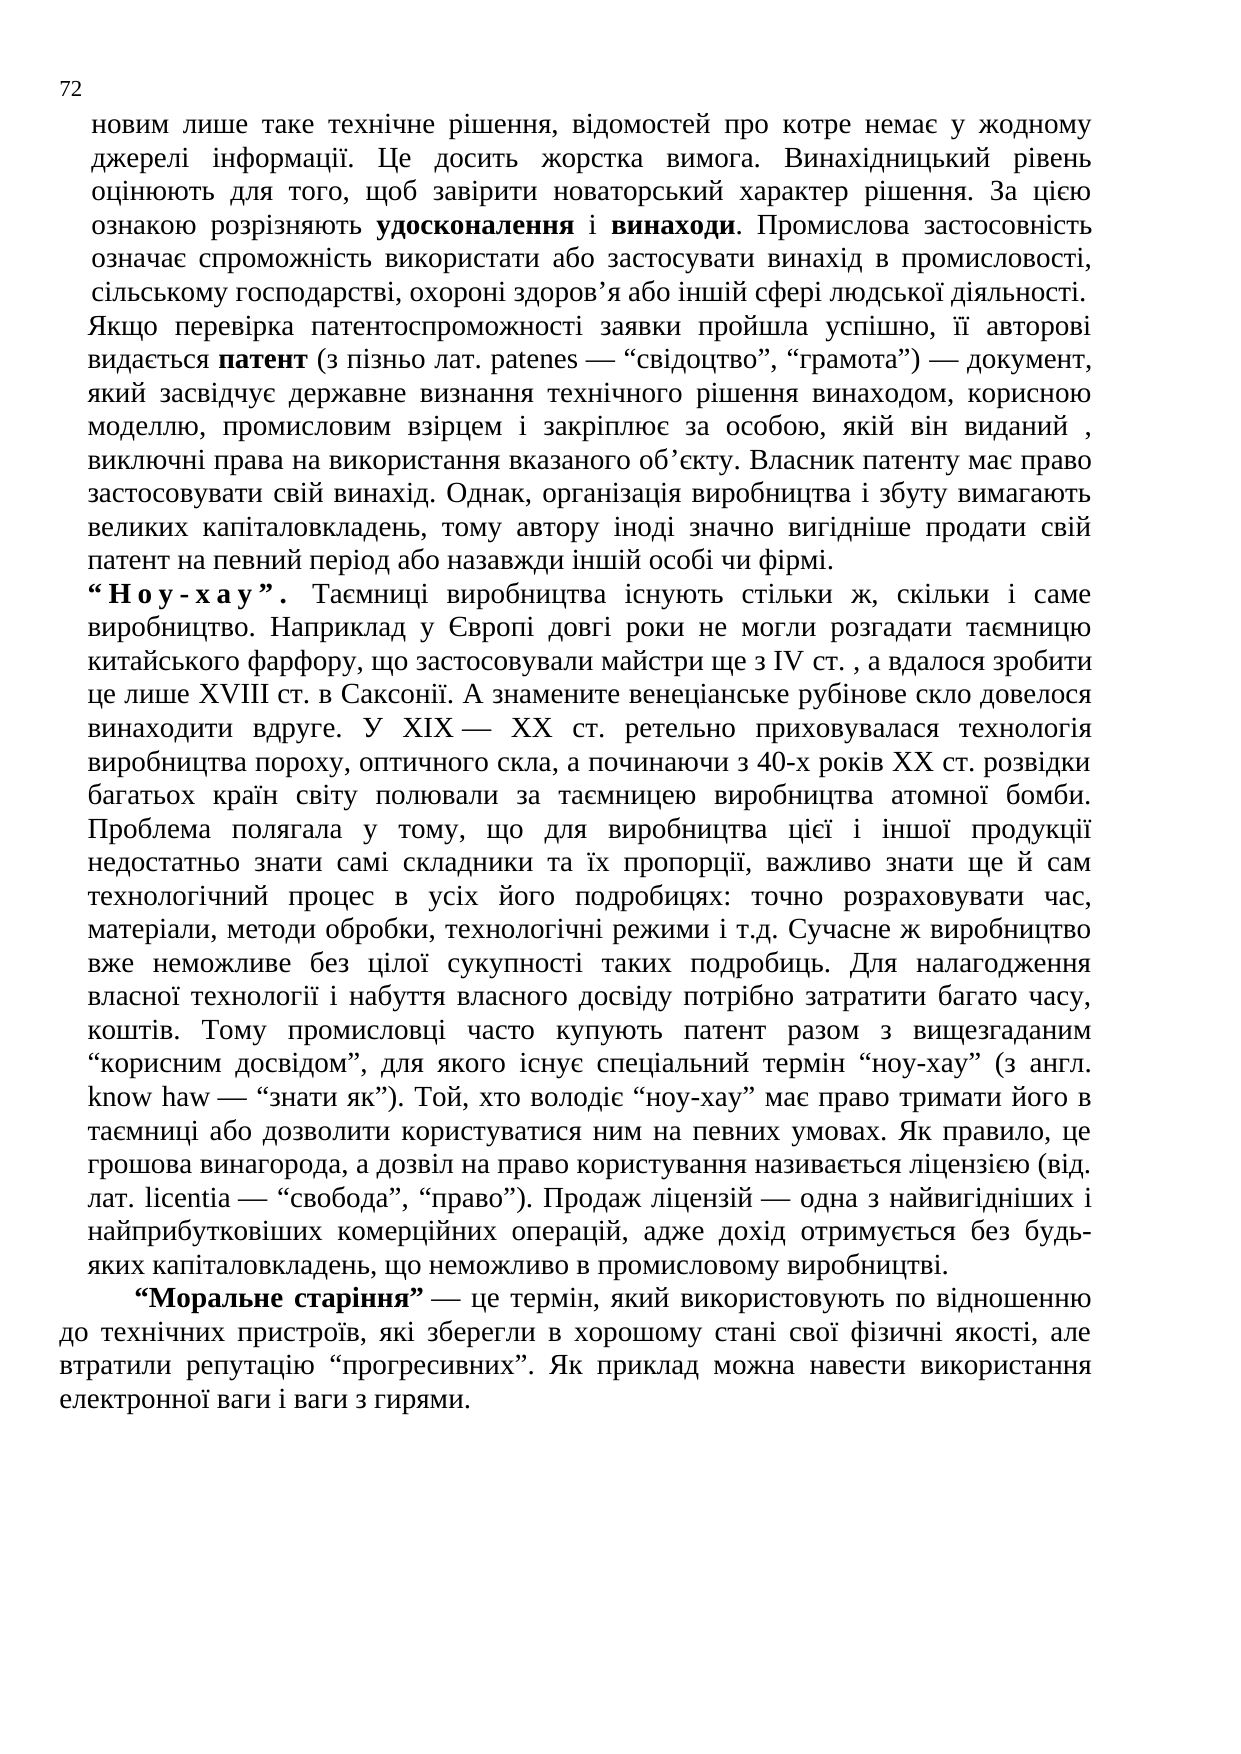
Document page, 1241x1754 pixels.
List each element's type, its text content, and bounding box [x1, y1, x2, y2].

list новим лише таке технічне рішення, відомостей про котре немає у жодному джерелі інформації. Це досить жорстка вимога. Винахідницький рівень оцінюють для того, щоб завірити новаторський характер рішення. За цією ознакою розрізняють удосконалення і винаходи. Промислова застосовність означає спроможність використати або застосувати винахід в промисловості, сільському господарстві, охороні здоров’я або іншій сфері людської діяльності. [62, 106, 1092, 308]
list Якщо перевірка патентоспроможності заявки пройшла успішно, її авторові видається патент (з пізньо лат. patenes — “свідоцтво”, “грамота”) — документ, який засвідчує державне визнання технічного рішення винаходом, корисною моделлю, промисловим взірцем і закріплює за особою, якій він виданий , виключні права на використання вказаного об’єкту. Власник патенту має право застосовувати свій винахід. Однак, організація виробництва і збуту вимагають великих капіталовкладень, тому автору іноді значно вигідніше продати свій патент на певний період або назавжди іншій особі чи фірмі. [58, 308, 1092, 576]
list “Ноу-хау”. Таємниці виробництва існують стільки ж, скільки і саме виробництво. Наприклад у Європі довгі роки не могли розгадати таємницю китайського фарфору, що застосовували майстри ще з IV ст. , а вдалося зробити це лише ХVІІІ ст. в Саксонії. А знамените венеціанське рубінове скло довелося винаходити вдруге. У ХІХ — ХХ ст. ретельно приховувалася технологія виробництва пороху, оптичного скла, а починаючи з 40-х років ХХ ст. розвідки багатьох країн світу полювали за таємницею виробництва атомної бомби. Проблема полягала у тому, що для виробництва цієї і іншої продукції недостатньо знати самі складники та їх пропорції, важливо знати ще й сам технологічний процес в усіх його подробицях: точно розраховувати час, матеріали, методи обробки, технологічні режими і т.д. Сучасне ж виробництво вже неможливе без цілої сукупності таких подробиць. Для налагодження власної технології і набуття власного досвіду потрібно затратити багато часу, коштів. Тому промисловці часто купують патент разом з вищезгаданим “корисним досвідом”, для якого існує спеціальний термін “ноу-хау” (з англ. know haw — “знати як”). Той, хто володіє “ноу-хау” має право тримати його в таємниці або дозволити користуватися ним на певних умовах. Як правило, це грошова винагорода, а дозвіл на право користування називається ліцензією (від. лат. licentia — “свобода”, “право”). Продаж ліцензій — одна з найвигідніших і найприбутковіших комерційних операцій, адже дохід отримується без будь-яких капіталовкладень, що неможливо в промисловому виробництві. [58, 576, 1092, 1280]
text “Моральне старіння” — це термін, який використовують по відношенню до технічних пристроїв, які зберегли в хорошому стані свої фізичні якості, але втратили репутацію “прогресивних”. Як приклад можна навести використання електронної ваги і ваги з гирями. [59, 1280, 1092, 1414]
